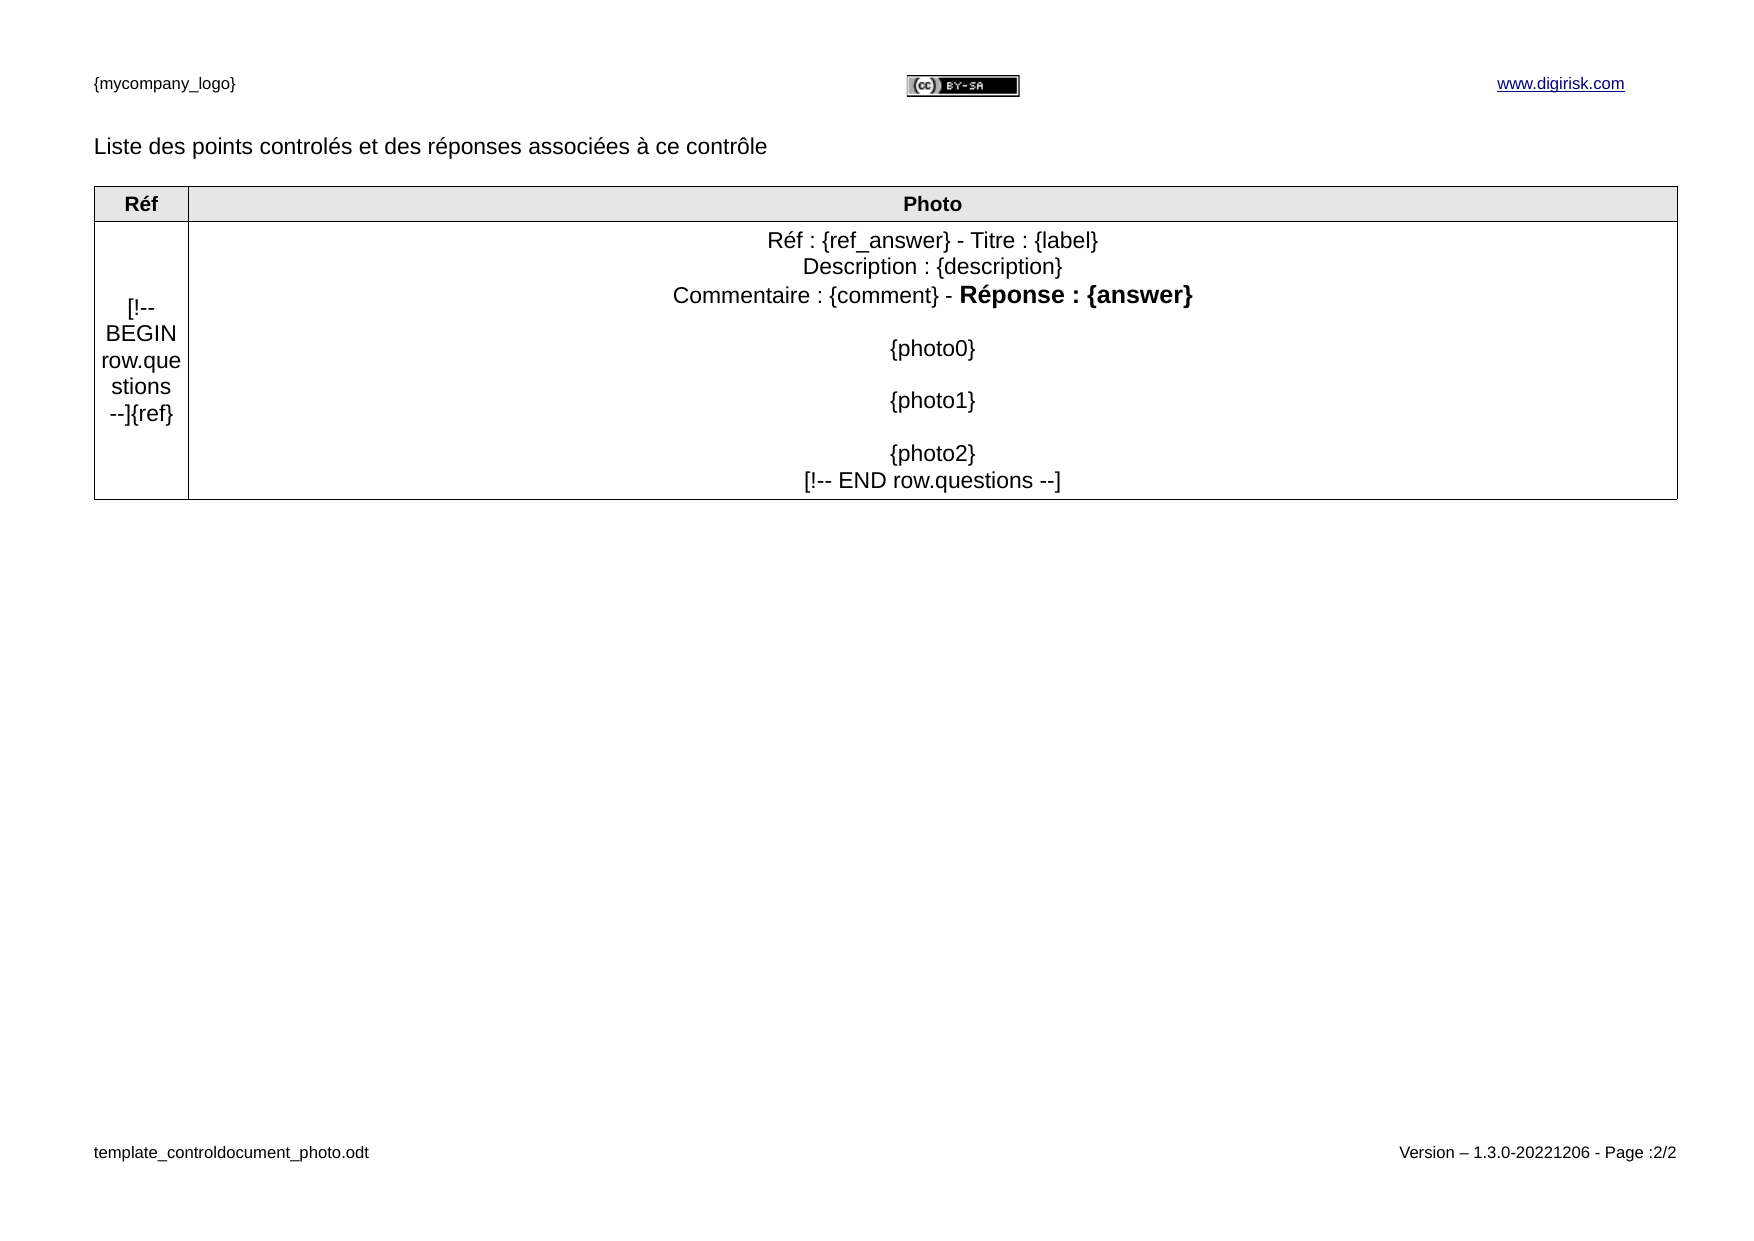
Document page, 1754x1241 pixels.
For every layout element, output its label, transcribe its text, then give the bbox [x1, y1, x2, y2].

table_header Photo [189, 187, 1677, 221]
text Liste des points controlés et des réponses associées à ce contrôle [94, 133, 1676, 159]
table_cell [!-- BEGIN row.questions --]{ref} [95, 222, 188, 499]
picture [906, 75, 1020, 97]
table_header Réf [95, 187, 188, 221]
table_cell Réf : {ref_answer} - Titre : {label} Description : {description} Commentaire : {comment} - Réponse : {answer} {photo0} {photo1} {photo2} [!-- END row.questions --] [189, 222, 1677, 499]
